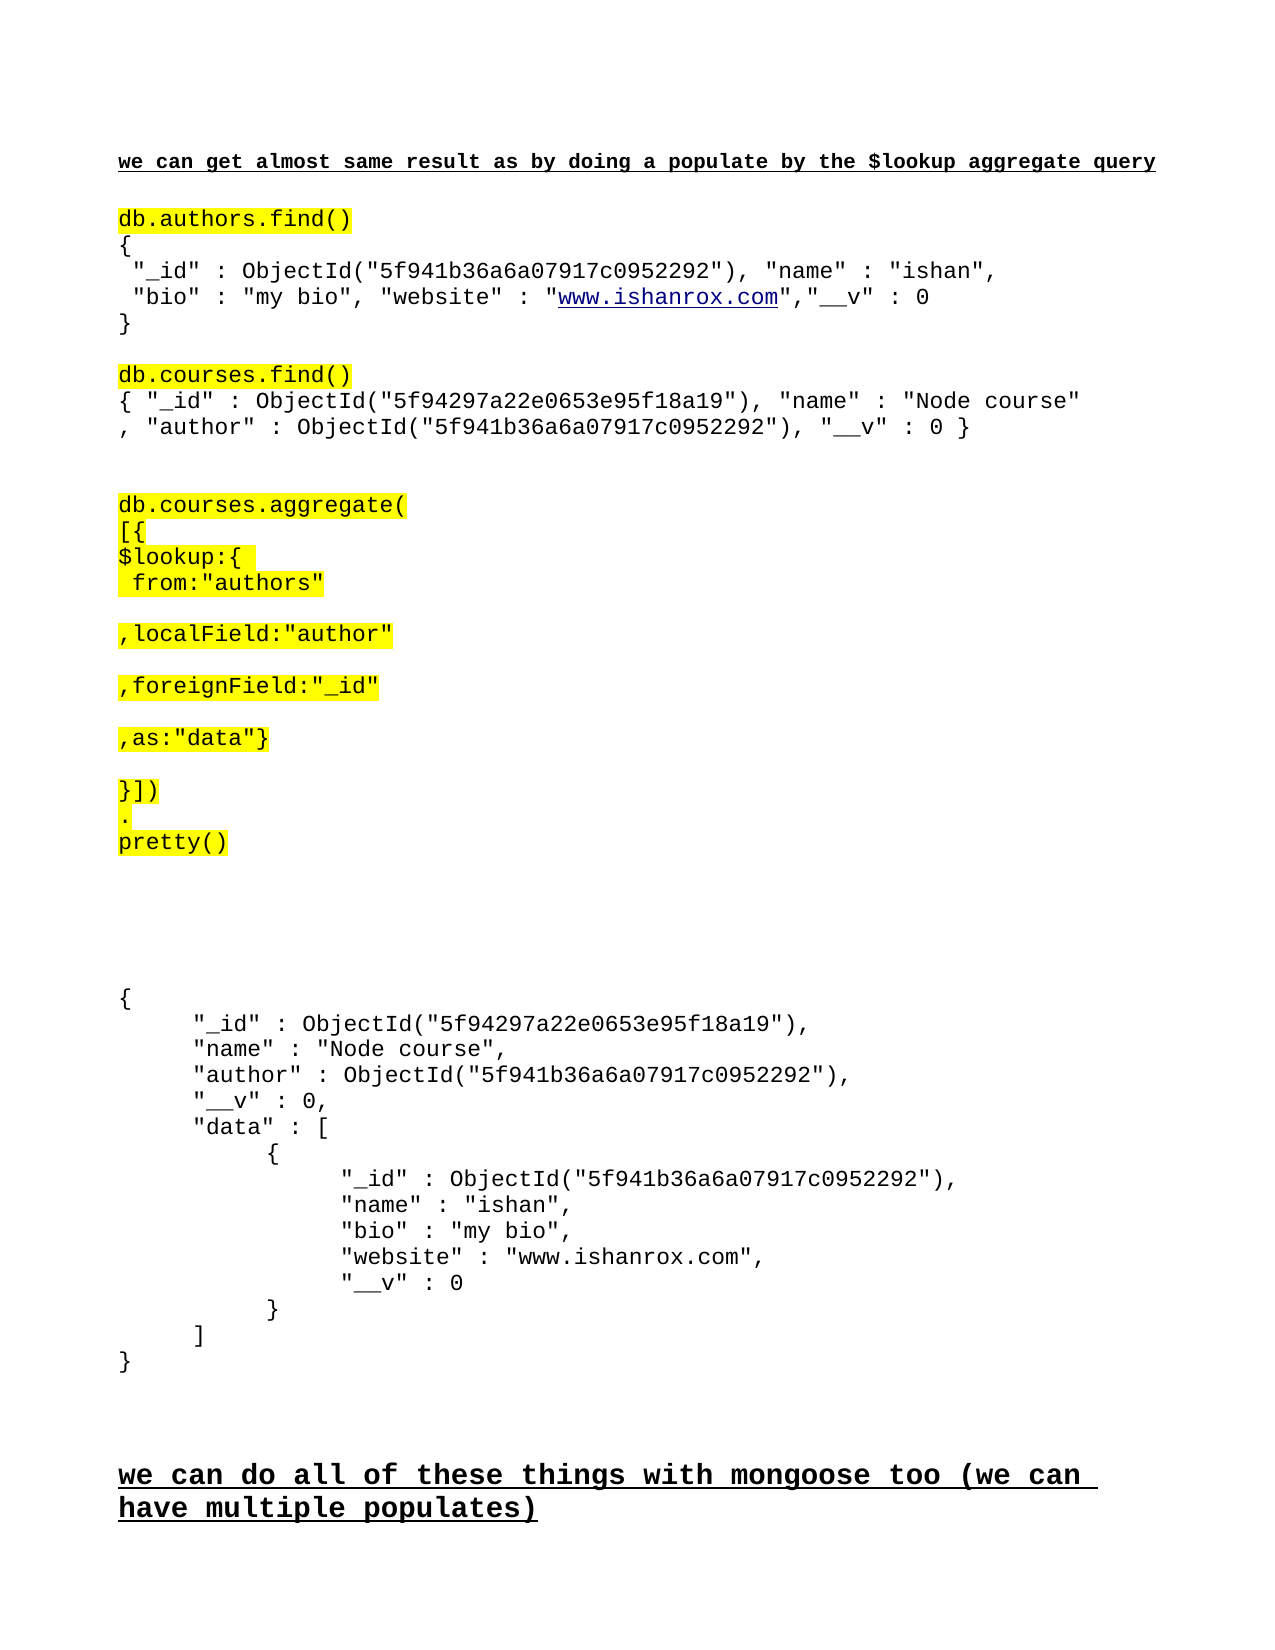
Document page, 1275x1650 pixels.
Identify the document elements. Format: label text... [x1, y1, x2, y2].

text "__v" : 0, [118, 1090, 1157, 1116]
text db.courses.aggregate( [118, 493, 1157, 519]
text $lookup:{ [118, 545, 1157, 571]
text } [118, 1349, 1157, 1375]
text ] [118, 1323, 1157, 1349]
text pretty() [118, 830, 1157, 856]
text "bio" : "my bio", [118, 1219, 1157, 1245]
text "data" : [ [118, 1116, 1157, 1142]
text db.authors.find() [118, 208, 1157, 234]
text "author" : ObjectId("5f941b36a6a07917c0952292"), [118, 1064, 1157, 1090]
text ,as:"data"} [118, 727, 1157, 752]
text "_id" : ObjectId("5f941b36a6a07917c0952292"), "name" : "ishan", [118, 260, 1157, 286]
text we can do all of these things with mongoose too (we can have multiple populates) [118, 1460, 1157, 1526]
text }]) [118, 778, 1157, 804]
text from:"authors" [118, 571, 1157, 597]
text { [118, 986, 1157, 1012]
text , "author" : ObjectId("5f941b36a6a07917c0952292"), "__v" : 0 } [118, 415, 1157, 441]
text } [118, 312, 1157, 337]
text "website" : "www.ishanrox.com", [118, 1245, 1157, 1271]
text ,foreignField:"_id" [118, 675, 1157, 701]
text "_id" : ObjectId("5f941b36a6a07917c0952292"), [118, 1167, 1157, 1193]
text "__v" : 0 [118, 1271, 1157, 1297]
text "_id" : ObjectId("5f94297a22e0653e95f18a19"), [118, 1012, 1157, 1038]
text [{ [118, 519, 1157, 545]
text "name" : "Node course", [118, 1038, 1157, 1064]
text "bio" : "my bio", "website" : "www.ishanrox.com","__v" : 0 [118, 286, 1157, 312]
text "name" : "ishan", [118, 1193, 1157, 1219]
text db.courses.find() [118, 363, 1157, 389]
text we can get almost same result as by doing a populate by the $lookup aggregate query [118, 151, 1157, 175]
text { [118, 1142, 1157, 1167]
text ,localField:"author" [118, 623, 1157, 649]
text { "_id" : ObjectId("5f94297a22e0653e95f18a19"), "name" : "Node course" [118, 389, 1157, 415]
text { [118, 234, 1157, 260]
text . [118, 804, 1157, 830]
text } [118, 1297, 1157, 1323]
